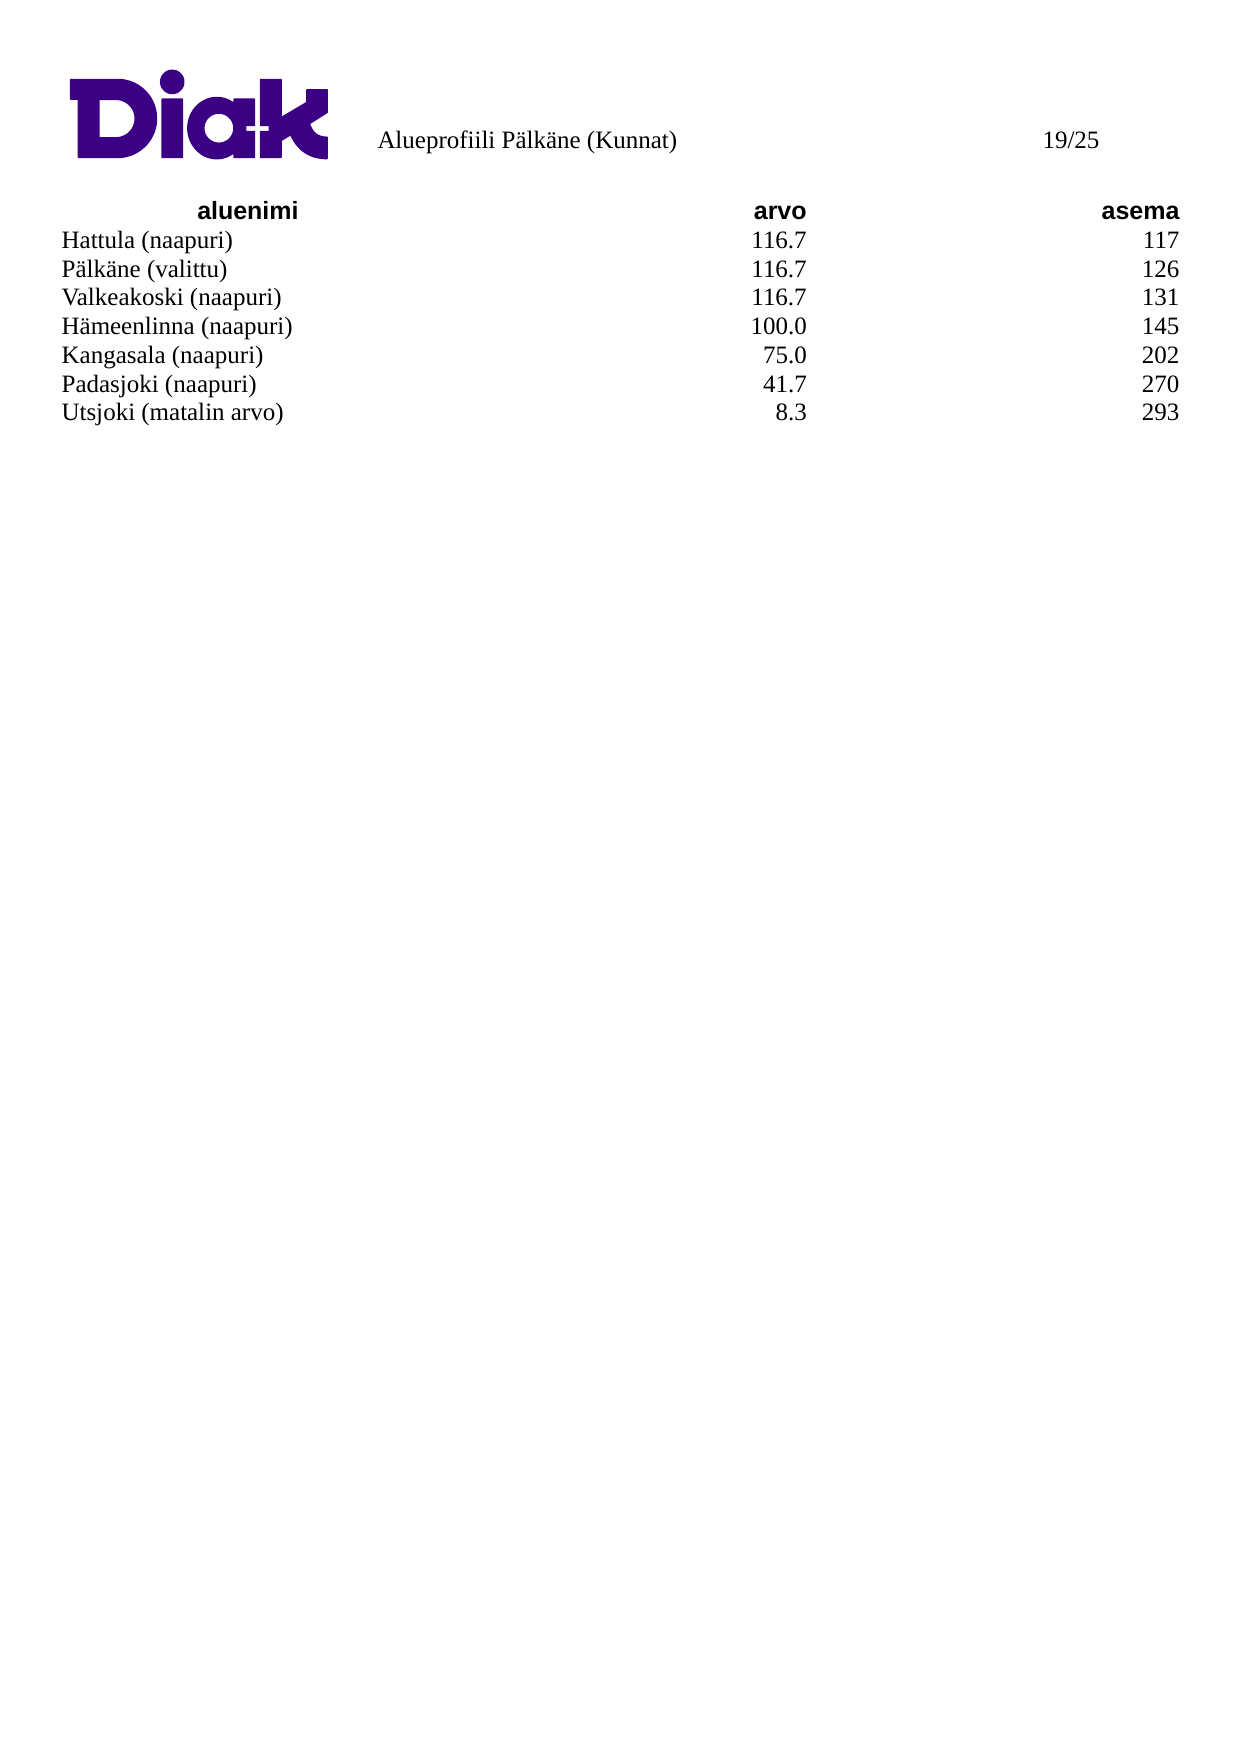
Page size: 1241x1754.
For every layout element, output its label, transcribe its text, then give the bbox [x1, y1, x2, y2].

table_cell 8.3 [434, 398, 806, 426]
table_cell 131 [806, 283, 1179, 311]
table_cell 116.7 [434, 254, 806, 282]
table_header aluenimi [61, 196, 434, 225]
table_cell 41.7 [434, 369, 806, 397]
table_cell Hattula (naapuri) [61, 225, 434, 254]
table_cell 116.7 [434, 283, 806, 311]
table_cell 145 [806, 311, 1179, 340]
table_cell 293 [806, 398, 1179, 426]
table_cell Utsjoki (matalin arvo) [61, 398, 434, 426]
table_cell Valkeakoski (naapuri) [61, 283, 434, 311]
table_cell Hämeenlinna (naapuri) [61, 311, 434, 340]
table_cell 100.0 [434, 311, 806, 340]
table_cell 75.0 [434, 340, 806, 369]
table_cell 117 [806, 225, 1179, 254]
table_header asema [806, 196, 1179, 225]
table_cell Padasjoki (naapuri) [61, 369, 434, 397]
table_cell 116.7 [434, 225, 806, 254]
table_cell Kangasala (naapuri) [61, 340, 434, 369]
table_cell 202 [806, 340, 1179, 369]
table_cell 270 [806, 369, 1179, 397]
table_header arvo [434, 196, 806, 225]
table_cell Pälkäne (valittu) [61, 254, 434, 282]
table_cell 126 [806, 254, 1179, 282]
